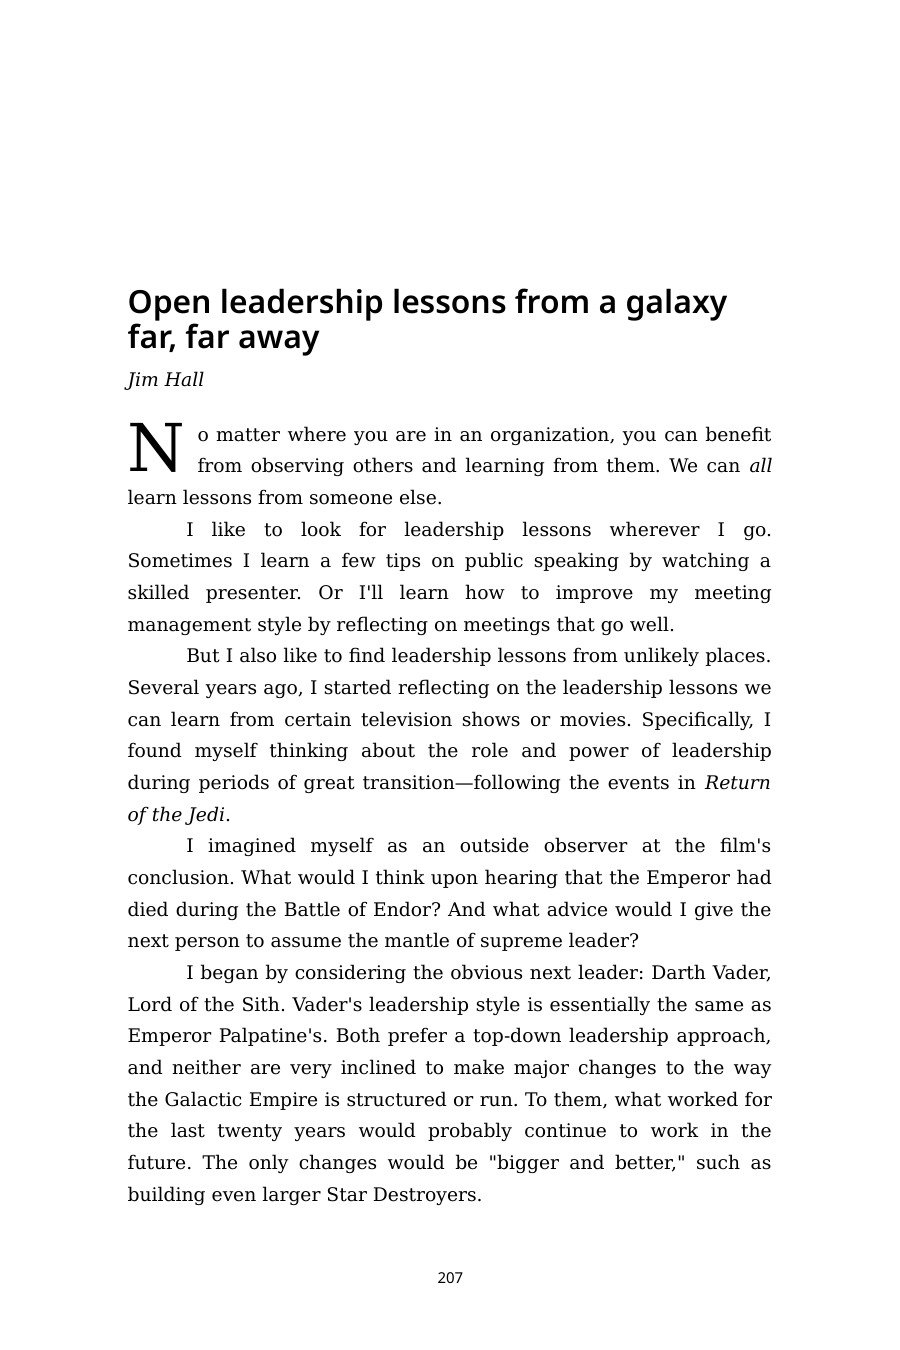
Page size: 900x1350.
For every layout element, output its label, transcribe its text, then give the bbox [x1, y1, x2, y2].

text I like to look for leadership lessons wherever I go. Sometimes I learn a few tips on public speaking by watching a skilled presenter. Or I'll learn how to improve my meeting management style by reflecting on meetings that go well. [127, 518, 772, 635]
subtitle Open leadership lessons from a galaxy far, far away [127, 283, 772, 357]
text I imagined myself as an outside observer at the film's conclusion. What would I think upon hearing that the Emperor had died during the Battle of Endor? And what advice would I give the next person to assume the mantle of supreme leader? [127, 835, 772, 952]
text But I also like to find leadership lessons from unlikely places. Several years ago, I started reflecting on the leadership lessons we can learn from certain television shows or movies. Specifically, I found myself thinking about the role and power of leadership during periods of great transition—following the events in Return of the Jedi. [127, 645, 772, 825]
text I began by considering the obvious next leader: Darth Vader, Lord of the Sith. Vader's leadership style is essentially the same as Emperor Palpatine's. Both prefer a top-down leadership approach, and neither are very inclined to make major changes to the way the Galactic Empire is structured or run. To them, what worked for the last twenty years would probably continue to work in the future. The only changes would be "bigger and better," such as building even larger Star Destroyers. [127, 962, 772, 1205]
text No matter where you are in an organization, you can benefit from observing others and learning from them. We can all learn lessons from someone else. [127, 423, 772, 509]
text Jim Hall [127, 369, 772, 391]
